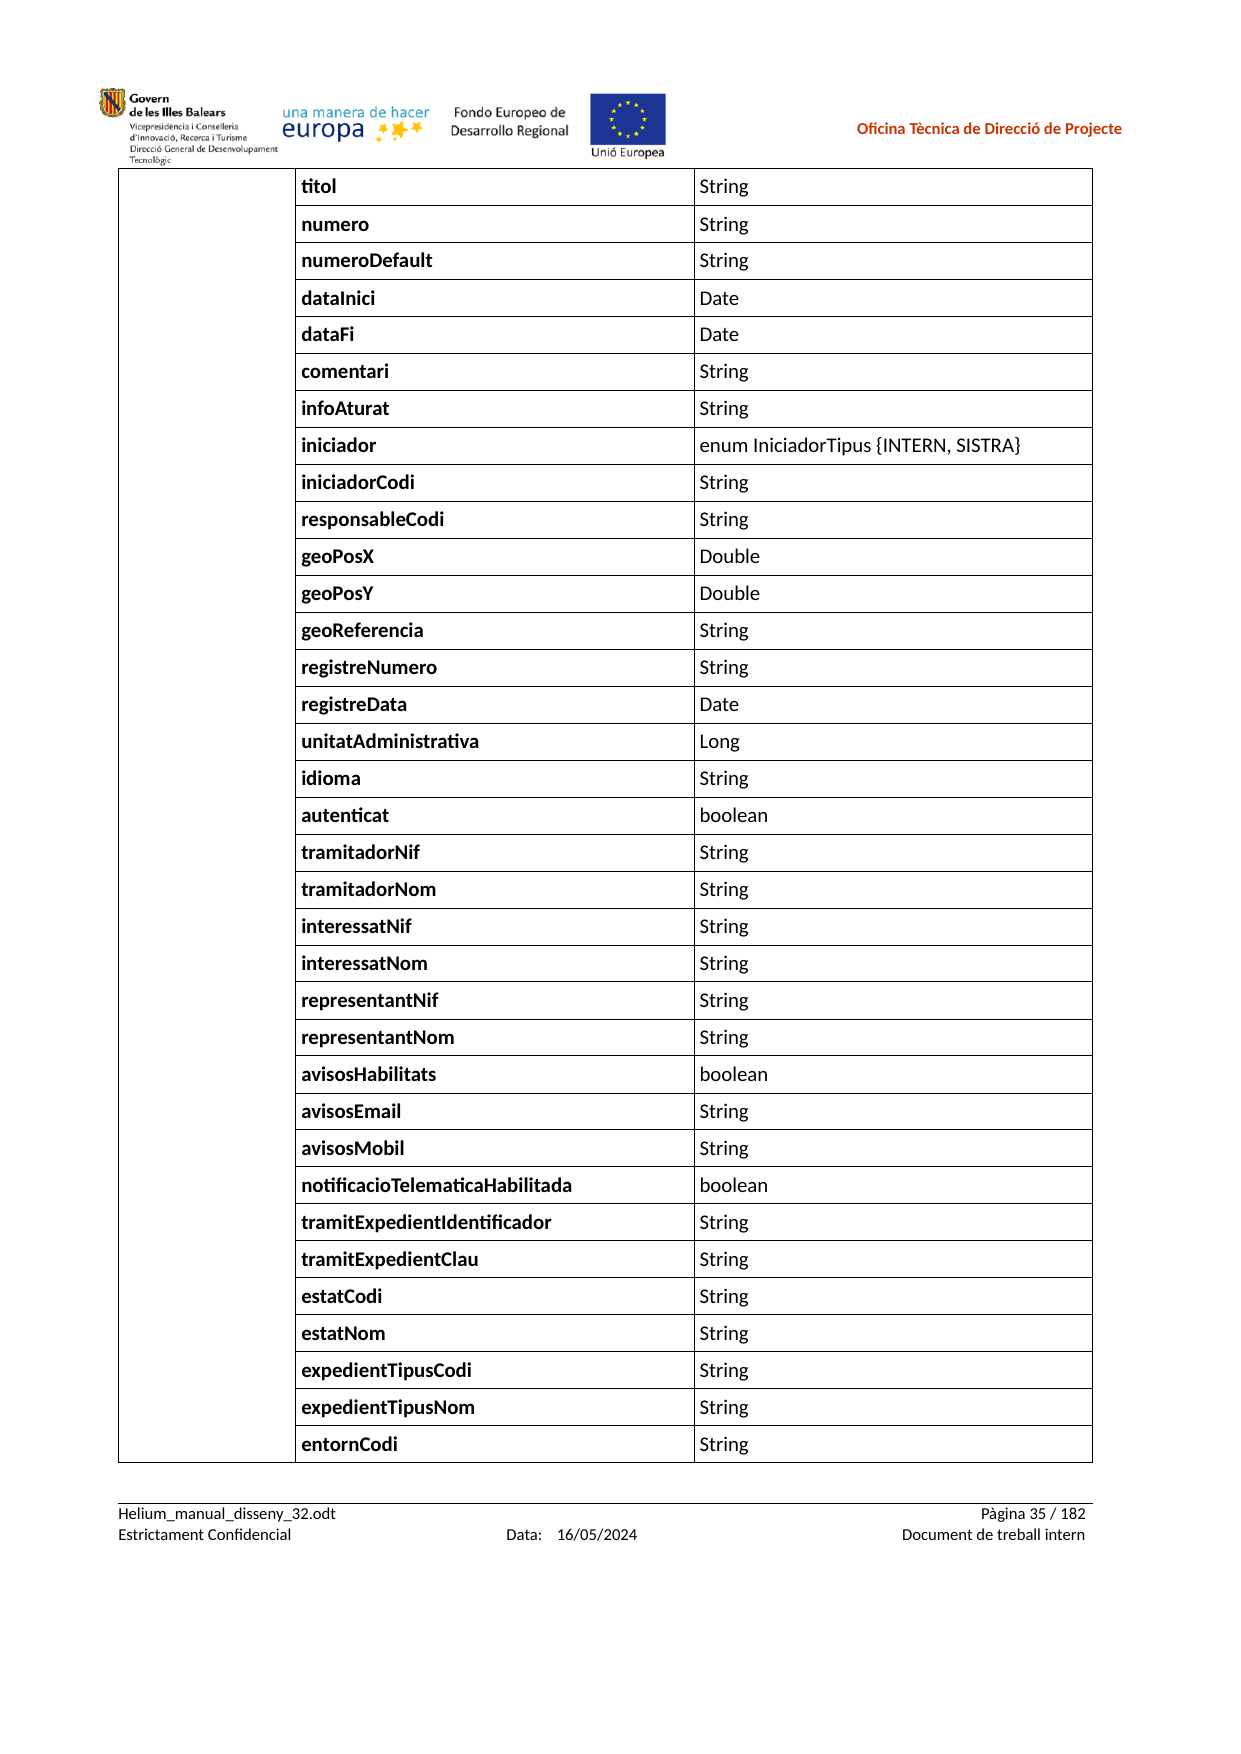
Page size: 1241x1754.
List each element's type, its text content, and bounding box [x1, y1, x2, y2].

table_cell String [695, 1389, 1092, 1425]
table_cell expedientTipusNom [296, 1389, 694, 1425]
table_cell unitatAdministrativa [296, 724, 694, 759]
table_cell Long [695, 724, 1092, 759]
table_cell String [695, 502, 1092, 538]
table_cell String [695, 169, 1092, 205]
table_cell estatNom [296, 1315, 694, 1351]
table_cell tramitadorNom [296, 872, 694, 907]
table_cell String [695, 835, 1092, 871]
table_cell String [695, 1426, 1092, 1462]
table_cell infoAturat [296, 391, 694, 427]
table_cell representantNif [296, 982, 694, 1018]
table_cell responsableCodi [296, 502, 694, 538]
table_cell String [695, 1094, 1092, 1129]
table_cell String [695, 946, 1092, 981]
table_cell expedientTipusCodi [296, 1352, 694, 1388]
table_cell interessatNif [296, 909, 694, 944]
table_cell String [695, 243, 1092, 279]
table_cell String [695, 1352, 1092, 1388]
table_cell boolean [695, 1056, 1092, 1092]
table_cell Double [695, 539, 1092, 575]
table_cell idioma [296, 761, 694, 797]
table_cell enum IniciadorTipus {INTERN, SISTRA} [695, 428, 1092, 464]
table_cell Date [695, 280, 1092, 316]
table_cell estatCodi [296, 1278, 694, 1314]
table_cell String [695, 872, 1092, 907]
table_cell tramitadorNif [296, 835, 694, 871]
table_cell iniciador [296, 428, 694, 464]
table_cell registreData [296, 687, 694, 723]
table_cell Date [695, 317, 1092, 353]
table_cell String [695, 1278, 1092, 1314]
table_cell notificacioTelematicaHabilitada [296, 1167, 694, 1203]
table_cell registreNumero [296, 650, 694, 686]
table_cell dataInici [296, 280, 694, 316]
picture [99, 87, 668, 166]
table_cell numeroDefault [296, 243, 694, 279]
table_cell String [695, 613, 1092, 649]
table_cell tramitExpedientIdentificador [296, 1204, 694, 1240]
table_cell titol [296, 169, 694, 205]
table_cell String [695, 1315, 1092, 1351]
table_cell boolean [695, 798, 1092, 833]
table_cell dataFi [296, 317, 694, 353]
table_cell String [695, 206, 1092, 242]
table_cell String [695, 354, 1092, 390]
table_cell Date [695, 687, 1092, 723]
table_cell String [695, 391, 1092, 427]
table_cell geoPosY [296, 576, 694, 612]
table_cell avisosEmail [296, 1094, 694, 1129]
table_cell avisosMobil [296, 1130, 694, 1166]
table_cell avisosHabilitats [296, 1056, 694, 1092]
table_cell String [695, 1204, 1092, 1240]
table_cell geoPosX [296, 539, 694, 575]
table_cell iniciadorCodi [296, 465, 694, 501]
table_cell geoReferencia [296, 613, 694, 649]
table_cell tramitExpedientClau [296, 1241, 694, 1277]
table_cell String [695, 650, 1092, 686]
table_cell boolean [695, 1167, 1092, 1203]
table_cell String [695, 909, 1092, 944]
table_cell String [695, 982, 1092, 1018]
table_cell String [695, 1241, 1092, 1277]
table_cell numero [296, 206, 694, 242]
table_cell String [695, 761, 1092, 797]
table_cell autenticat [296, 798, 694, 833]
table_cell Double [695, 576, 1092, 612]
table_cell comentari [296, 354, 694, 390]
table_cell representantNom [296, 1020, 694, 1055]
table_cell interessatNom [296, 946, 694, 981]
table_cell String [695, 465, 1092, 501]
table_cell String [695, 1020, 1092, 1055]
table_cell entornCodi [296, 1426, 694, 1462]
table_cell String [695, 1130, 1092, 1166]
